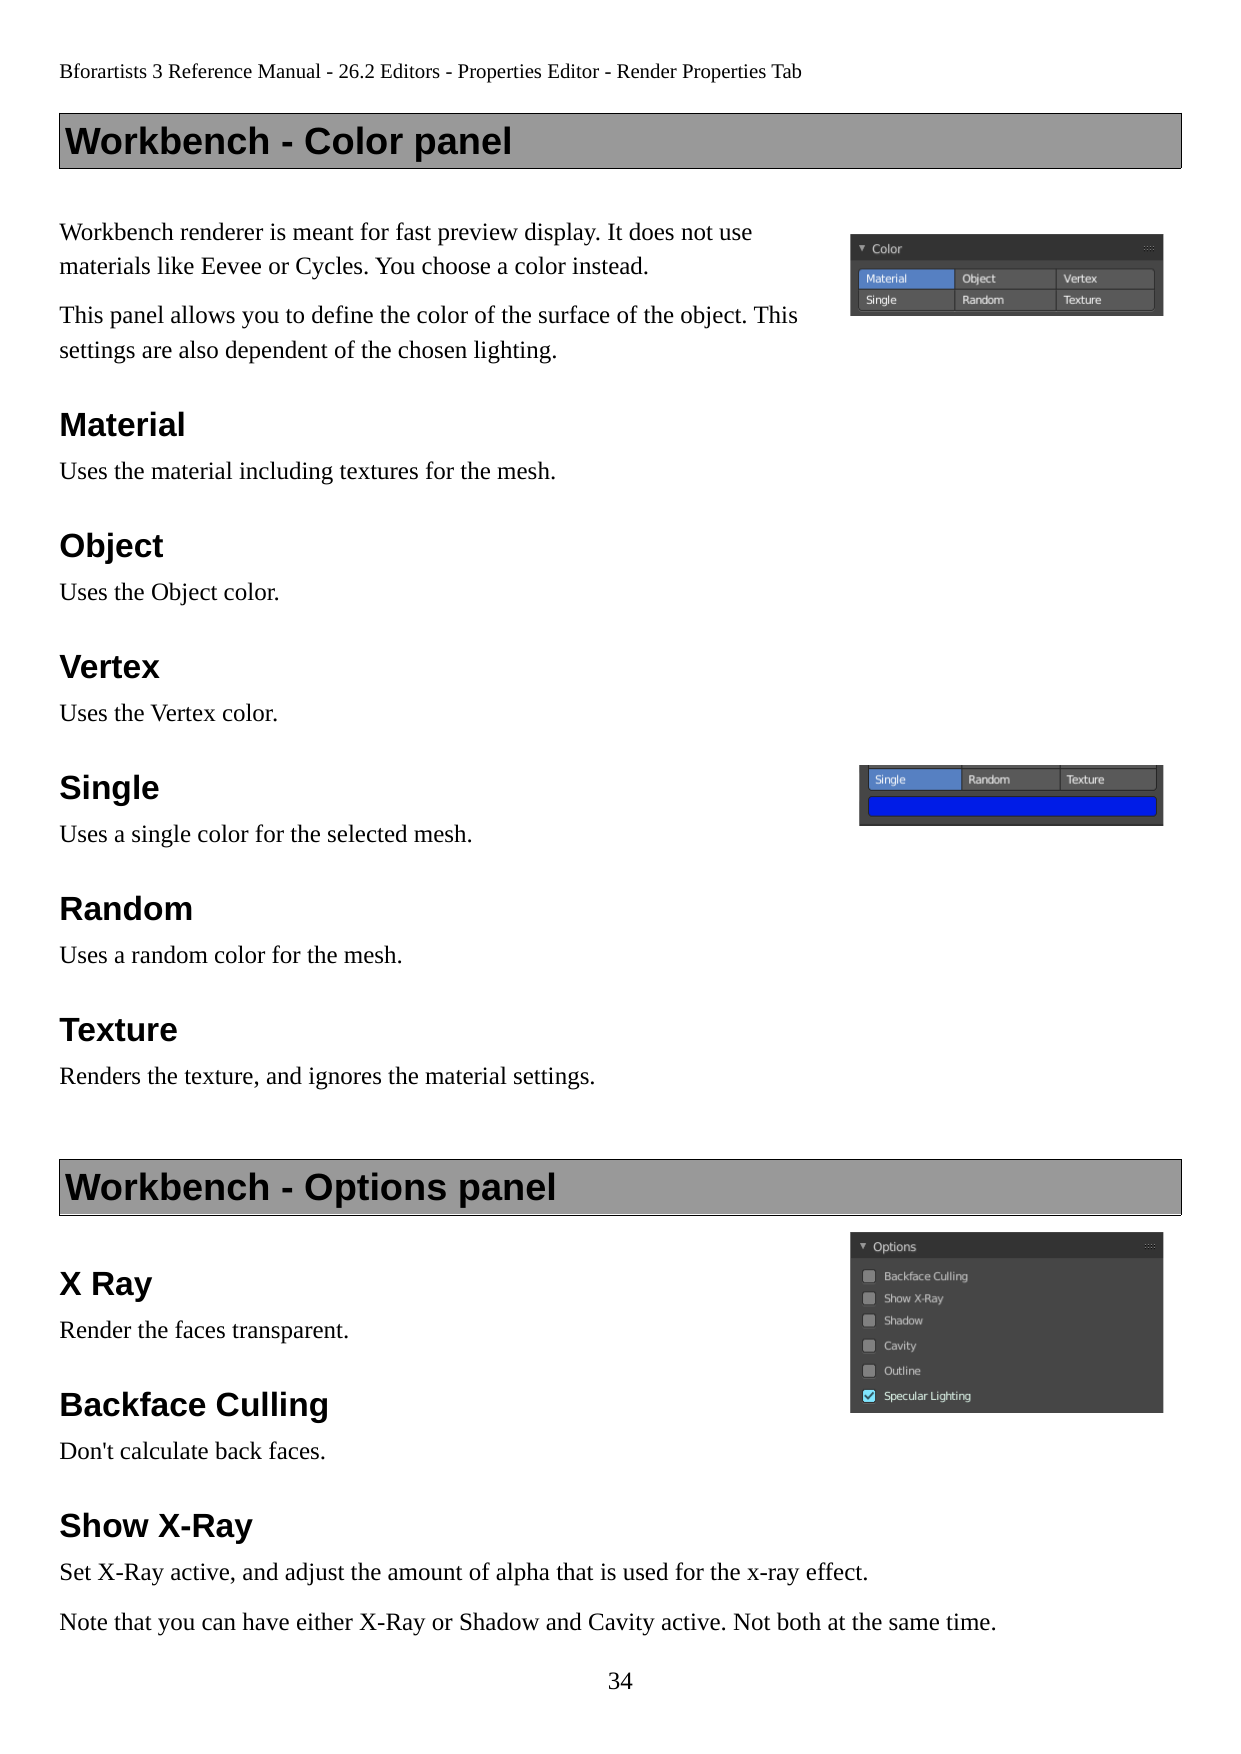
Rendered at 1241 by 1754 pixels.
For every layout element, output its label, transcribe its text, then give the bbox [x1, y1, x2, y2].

text This panel allows you to define the color of the surface of the object. This settings are also dependent of the chosen lighting. [59, 301, 1181, 364]
table_header Workbench - Options panel [60, 1160, 1181, 1214]
text Uses the material including textures for the mesh. [59, 456, 1181, 485]
text Don't calculate back faces. [59, 1436, 1181, 1465]
subtitle [1164, 1264, 1181, 1303]
text Set X-Ray active, and adjust the amount of alpha that is used for the x-ray effect. [59, 1557, 1181, 1586]
subtitle Random [59, 889, 1181, 928]
subtitle Vertex [59, 647, 1181, 686]
subtitle Backface Culling [59, 1385, 1181, 1424]
subtitle Single [59, 768, 859, 807]
table_header Workbench - Color panel [60, 114, 1181, 168]
subtitle Texture [59, 1010, 1181, 1049]
text Uses the Vertex color. [59, 698, 1181, 727]
subtitle Material [59, 405, 1181, 443]
picture [859, 765, 1164, 826]
picture [850, 1232, 1164, 1413]
subtitle X Ray [59, 1264, 850, 1303]
text Uses a random color for the mesh. [59, 940, 1181, 969]
text Note that you can have either X-Ray or Shadow and Cavity active. Not both at the same time. [59, 1607, 1181, 1635]
text Renders the texture, and ignores the material settings. [59, 1061, 1181, 1090]
text Workbench renderer is meant for fast preview display. It does not use materials like Eevee or Cycles. You choose a color instead. [59, 217, 1181, 280]
picture [850, 234, 1164, 316]
subtitle Object [59, 526, 1181, 564]
subtitle Show X-Ray [59, 1506, 1181, 1545]
text Uses a single color for the selected mesh. [59, 819, 1181, 848]
text Uses the Object color. [59, 577, 1181, 606]
text Render the faces transparent. [59, 1315, 850, 1344]
subtitle [1164, 768, 1181, 807]
